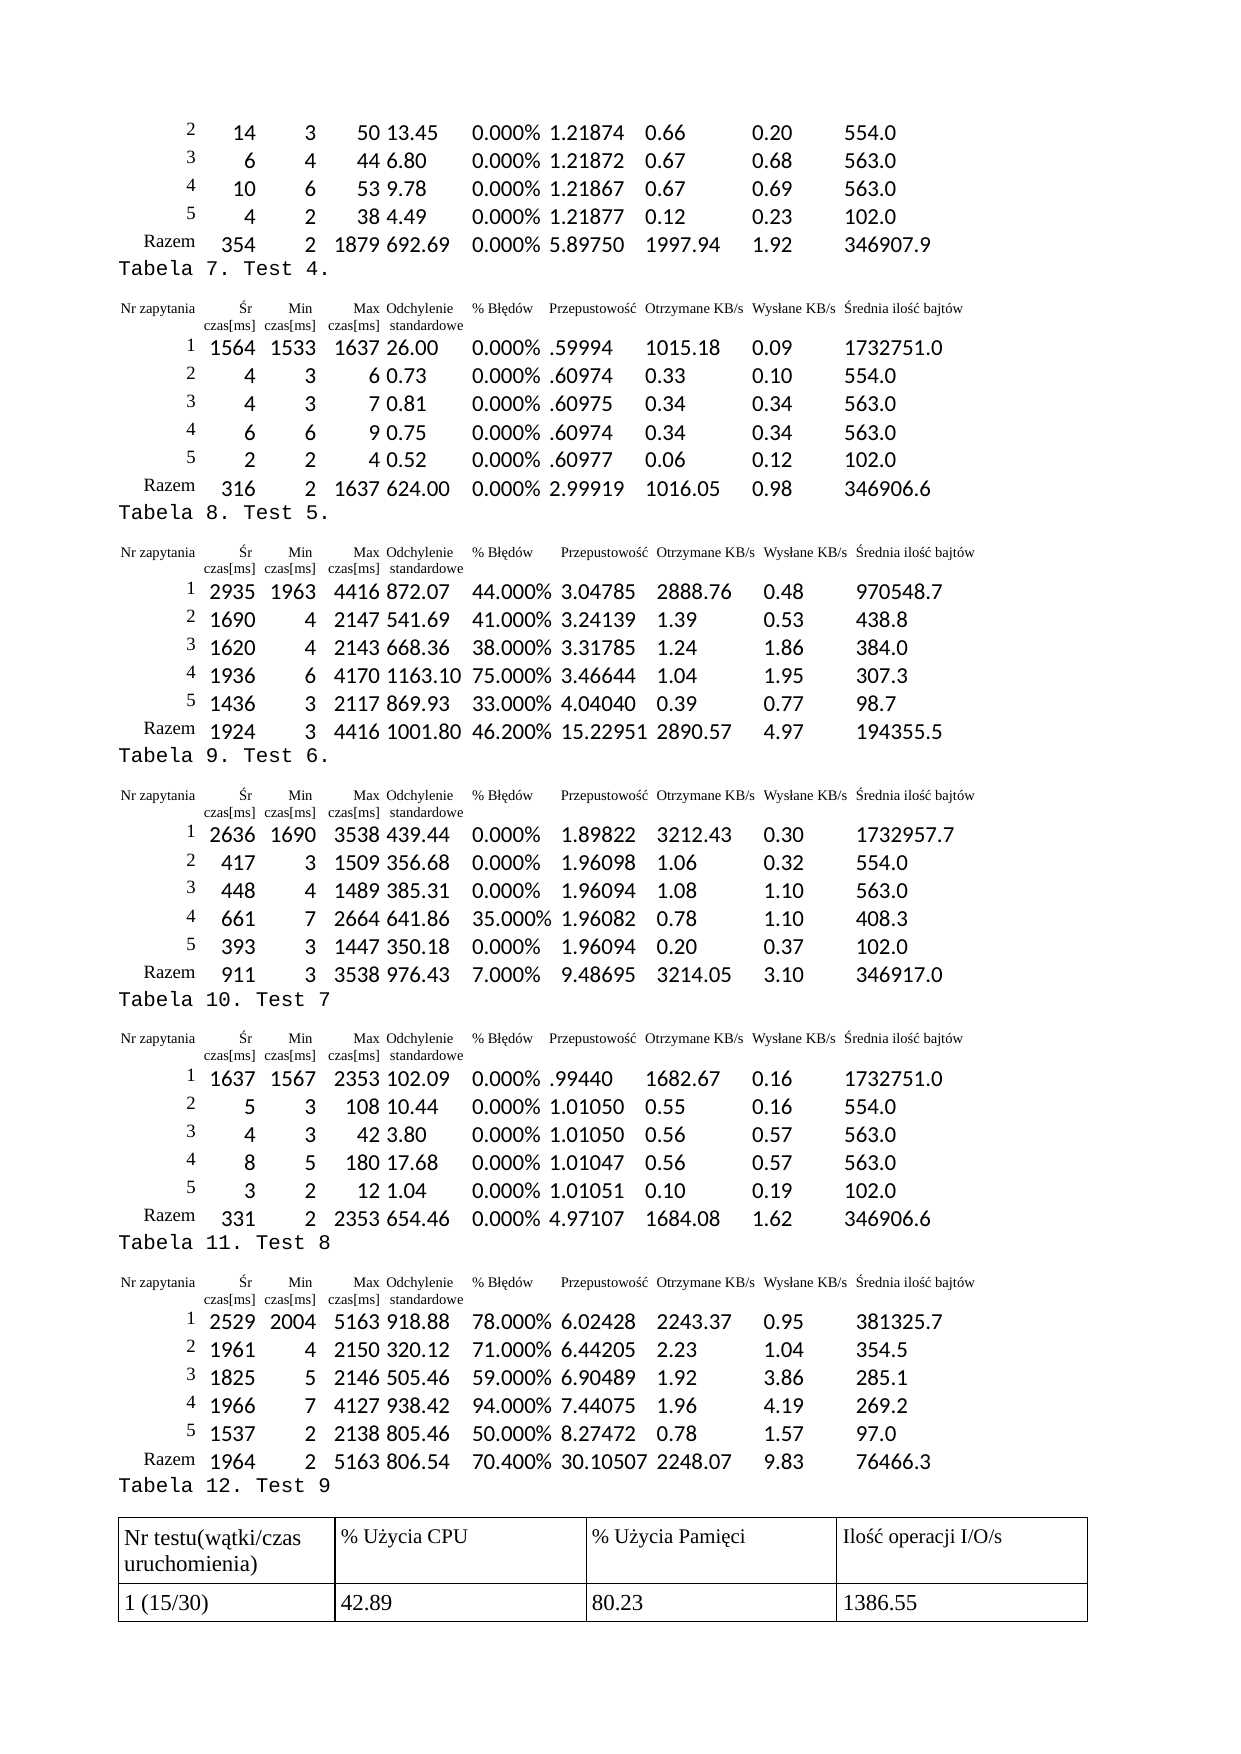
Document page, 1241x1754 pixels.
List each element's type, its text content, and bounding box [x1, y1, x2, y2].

table_cell 0.55 [642, 1092, 749, 1120]
table_cell 10.44 [383, 1092, 469, 1120]
table_cell 1637 [198, 1064, 259, 1092]
table_cell 97.0 [853, 1419, 980, 1447]
table_cell 269.2 [853, 1391, 980, 1419]
table_cell 3 [115, 633, 198, 661]
table_cell 2 [259, 446, 319, 474]
table_cell 3538 [319, 961, 383, 988]
table_cell 194355.5 [853, 717, 980, 745]
table_cell 4 [115, 418, 198, 446]
table_header Śr czas[ms] [198, 300, 259, 333]
table_cell 0.000% [469, 1120, 546, 1148]
table_cell 53 [319, 174, 383, 202]
table_cell 563.0 [841, 418, 968, 446]
table_cell 0.34 [749, 390, 841, 418]
table_cell 0.000% [469, 118, 546, 146]
table_cell 0.39 [653, 689, 760, 717]
table_cell 0.000% [469, 446, 546, 474]
table_cell 2353 [319, 1064, 383, 1092]
table_cell 4 [259, 146, 319, 174]
table_cell 354.5 [853, 1335, 980, 1363]
table_cell 2 [259, 230, 319, 258]
table_cell 1961 [198, 1335, 259, 1363]
table_cell 0.34 [749, 418, 841, 446]
text Tabela 7. Test 4. [118, 258, 1122, 282]
table_cell 4.04040 [558, 689, 653, 717]
table_cell 4 [198, 362, 259, 389]
table_cell 0.000% [469, 146, 546, 174]
table_cell 0.000% [469, 174, 546, 202]
table_header Odchylenie standardowe [383, 1274, 469, 1307]
table_cell 1.01051 [546, 1176, 642, 1204]
table_cell 1682.67 [642, 1064, 749, 1092]
table_cell 8 [198, 1148, 259, 1176]
table_header Średnia ilość bajtów [853, 787, 980, 820]
table_cell 5 [259, 1363, 319, 1391]
table_cell 1436 [198, 689, 259, 717]
table_cell 1.24 [653, 633, 760, 661]
table_cell 70.400% [469, 1448, 557, 1475]
table_cell 1533 [259, 334, 319, 362]
table_cell 102.0 [853, 933, 980, 961]
table_header Nr testu(wątki/czas uruchomienia) [119, 1518, 334, 1582]
table_cell 46.200% [469, 717, 557, 745]
table_cell 102.0 [841, 202, 968, 230]
table_cell 44.000% [469, 577, 557, 605]
table_header Otrzymane KB/s [642, 300, 749, 333]
table_cell 4.19 [760, 1391, 852, 1419]
table_cell 554.0 [841, 118, 968, 146]
table_cell 50 [319, 118, 383, 146]
table_cell 4.97107 [546, 1204, 642, 1232]
table_header Otrzymane KB/s [653, 1274, 760, 1307]
table_cell 4 [115, 1148, 198, 1176]
table_cell 3 [259, 961, 319, 988]
table_cell 448 [198, 876, 259, 904]
table_cell .99440 [546, 1064, 642, 1092]
table_cell 42.89 [336, 1584, 586, 1621]
table_cell 2 [259, 202, 319, 230]
table_header Max czas[ms] [319, 787, 383, 820]
table_cell 0.000% [469, 820, 557, 848]
table_cell 0.75 [383, 418, 469, 446]
table_cell 356.68 [383, 849, 469, 876]
table_cell 1509 [319, 849, 383, 876]
table_cell 5 [115, 933, 198, 961]
table_header Śr czas[ms] [198, 1274, 259, 1307]
table_cell 385.31 [383, 876, 469, 904]
table_cell 5 [115, 689, 198, 717]
table_cell 872.07 [383, 577, 469, 605]
table_cell 1.62 [749, 1204, 841, 1232]
table_cell 0.67 [642, 174, 749, 202]
table_cell 6 [198, 418, 259, 446]
table_header Otrzymane KB/s [653, 544, 760, 577]
table_cell 641.86 [383, 905, 469, 932]
table_cell 554.0 [841, 1092, 968, 1120]
table_cell 6 [259, 418, 319, 446]
table_cell 6 [319, 362, 383, 389]
table_cell 554.0 [841, 362, 968, 389]
table_cell 5 [115, 446, 198, 474]
table_cell 0.23 [749, 202, 841, 230]
table_header % Błędów [469, 787, 557, 820]
table_header Odchylenie standardowe [383, 787, 469, 820]
table_header Śr czas[ms] [198, 787, 259, 820]
table_cell 42 [319, 1120, 383, 1148]
table_cell 1.01047 [546, 1148, 642, 1176]
table_cell 3.10 [760, 961, 852, 988]
table_cell 1684.08 [642, 1204, 749, 1232]
table_cell 1.89822 [558, 820, 653, 848]
table_cell 2143 [319, 633, 383, 661]
table_cell 316 [198, 474, 259, 502]
table_header % Użycia Pamięci [587, 1518, 836, 1582]
table_header % Błędów [469, 1274, 557, 1307]
table_header Min czas[ms] [259, 544, 319, 577]
table_cell 14 [198, 118, 259, 146]
table_cell 1997.94 [642, 230, 749, 258]
table_header Max czas[ms] [319, 1274, 383, 1307]
text Tabela 10. Test 7 [118, 988, 1122, 1012]
table_header Nr zapytania [115, 300, 198, 333]
table_cell 0.06 [642, 446, 749, 474]
table_cell 346906.6 [841, 1204, 968, 1232]
table_cell 1.01050 [546, 1120, 642, 1148]
table_header Nr zapytania [115, 1274, 198, 1307]
table_cell 661 [198, 905, 259, 932]
table_cell 1.21874 [546, 118, 642, 146]
table_cell 439.44 [383, 820, 469, 848]
table_cell 2138 [319, 1419, 383, 1447]
table_header Wysłane KB/s [749, 300, 841, 333]
table_cell 1690 [259, 820, 319, 848]
table_cell 563.0 [841, 1120, 968, 1148]
table_cell 1.86 [760, 633, 852, 661]
table_cell 2 [115, 1092, 198, 1120]
table_cell 0.000% [469, 230, 546, 258]
table_cell 5163 [319, 1448, 383, 1475]
table_cell 3 [259, 1092, 319, 1120]
table_cell 0.000% [469, 849, 557, 876]
table_cell 2664 [319, 905, 383, 932]
table_cell 3 [259, 689, 319, 717]
table_cell 4 [115, 174, 198, 202]
table_cell 4416 [319, 717, 383, 745]
table_cell 1.96 [653, 1391, 760, 1419]
table_cell 976.43 [383, 961, 469, 988]
table_cell 1924 [198, 717, 259, 745]
text Tabela 12. Test 9 [118, 1475, 1122, 1499]
table_cell 408.3 [853, 905, 980, 932]
table_cell .60974 [546, 362, 642, 389]
table_cell 0.53 [760, 605, 852, 633]
table_header Nr zapytania [115, 544, 198, 577]
table_cell 2 [198, 446, 259, 474]
table_header Otrzymane KB/s [642, 1030, 749, 1064]
table_cell 2353 [319, 1204, 383, 1232]
table_cell 2 [115, 849, 198, 876]
table_cell 26.00 [383, 334, 469, 362]
table_cell 7.000% [469, 961, 557, 988]
table_cell 1.96094 [558, 876, 653, 904]
table_cell 438.8 [853, 605, 980, 633]
table_cell 393 [198, 933, 259, 961]
table_cell 7 [319, 390, 383, 418]
table_header Przepustowość [546, 1030, 642, 1064]
table_cell 3 [259, 390, 319, 418]
table_cell 3 [259, 362, 319, 389]
table_cell 3.04785 [558, 577, 653, 605]
table_cell 59.000% [469, 1363, 557, 1391]
table_cell 0.48 [760, 577, 852, 605]
table_cell 6 [259, 661, 319, 689]
table_cell 1 (15/30) [119, 1584, 334, 1621]
table_cell 4 [319, 446, 383, 474]
table_cell 0.34 [642, 390, 749, 418]
table_cell 1 [115, 577, 198, 605]
table_cell 2890.57 [653, 717, 760, 745]
table_cell 1732957.7 [853, 820, 980, 848]
table_cell 0.000% [469, 418, 546, 446]
table_cell 12 [319, 1176, 383, 1204]
table_cell 1015.18 [642, 334, 749, 362]
table_cell 2150 [319, 1335, 383, 1363]
table_cell 0.32 [760, 849, 852, 876]
table_cell 1825 [198, 1363, 259, 1391]
table_cell 3 [115, 876, 198, 904]
table_cell 9.48695 [558, 961, 653, 988]
table_cell 38.000% [469, 633, 557, 661]
table_cell 0.33 [642, 362, 749, 389]
table_cell 1966 [198, 1391, 259, 1419]
table_cell 71.000% [469, 1335, 557, 1363]
table_cell 180 [319, 1148, 383, 1176]
table_cell 0.12 [749, 446, 841, 474]
table_cell 5 [198, 1092, 259, 1120]
table_cell 1.08 [653, 876, 760, 904]
table_cell 805.46 [383, 1419, 469, 1447]
table_cell 5 [259, 1148, 319, 1176]
table_cell 0.16 [749, 1092, 841, 1120]
table_cell 307.3 [853, 661, 980, 689]
table_cell 1963 [259, 577, 319, 605]
table_cell 346907.9 [841, 230, 968, 258]
table_cell 3 [259, 849, 319, 876]
table_cell 0.98 [749, 474, 841, 502]
table_cell 624.00 [383, 474, 469, 502]
table_cell 1690 [198, 605, 259, 633]
table_cell 1567 [259, 1064, 319, 1092]
text Tabela 8. Test 5. [118, 502, 1122, 525]
table_header Śr czas[ms] [198, 544, 259, 577]
table_header Wysłane KB/s [760, 544, 852, 577]
table_cell 938.42 [383, 1391, 469, 1419]
table_cell 6.02428 [558, 1307, 653, 1335]
table_cell 1.04 [653, 661, 760, 689]
table_cell 3 [115, 1363, 198, 1391]
table_cell 0.52 [383, 446, 469, 474]
table_cell 869.93 [383, 689, 469, 717]
table_cell 7 [259, 1391, 319, 1419]
table_cell 346906.6 [841, 474, 968, 502]
table_cell 1637 [319, 474, 383, 502]
table_cell 654.46 [383, 1204, 469, 1232]
table_cell 1489 [319, 876, 383, 904]
table_cell 911 [198, 961, 259, 988]
table_header Średnia ilość bajtów [841, 300, 968, 333]
table_header % Błędów [469, 544, 557, 577]
table_cell 3214.05 [653, 961, 760, 988]
table_cell 80.23 [587, 1584, 836, 1621]
table_cell 0.000% [469, 390, 546, 418]
table_cell 4 [115, 1391, 198, 1419]
table_cell 1.04 [383, 1176, 469, 1204]
table_cell 102.09 [383, 1064, 469, 1092]
table_cell 0.12 [642, 202, 749, 230]
table_cell 2147 [319, 605, 383, 633]
table_cell 346917.0 [853, 961, 980, 988]
table_cell 384.0 [853, 633, 980, 661]
table_cell 0.68 [749, 146, 841, 174]
table_cell 9.78 [383, 174, 469, 202]
table_cell 6 [259, 174, 319, 202]
table_cell 0.34 [642, 418, 749, 446]
table_cell 33.000% [469, 689, 557, 717]
text Tabela 9. Test 6. [118, 745, 1122, 769]
table_cell 4 [259, 633, 319, 661]
table_cell 1386.55 [837, 1584, 1087, 1621]
table_cell 2146 [319, 1363, 383, 1391]
table_header Przepustowość [558, 1274, 653, 1307]
table_cell 381325.7 [853, 1307, 980, 1335]
table_cell 35.000% [469, 905, 557, 932]
table_cell 4416 [319, 577, 383, 605]
table_cell 0.09 [749, 334, 841, 362]
table_cell 320.12 [383, 1335, 469, 1363]
table_cell 3 [259, 933, 319, 961]
table_cell 350.18 [383, 933, 469, 961]
table_cell 4 [198, 202, 259, 230]
table_header Przepustowość [546, 300, 642, 333]
table_header Średnia ilość bajtów [853, 544, 980, 577]
table_cell 2004 [259, 1307, 319, 1335]
text Tabela 11. Test 8 [118, 1232, 1122, 1256]
table_cell 9 [319, 418, 383, 446]
table_cell Razem [115, 717, 198, 745]
table_cell 0.000% [469, 1204, 546, 1232]
table_cell 3 [115, 1120, 198, 1148]
table_cell 3 [259, 1120, 319, 1148]
table_cell 1.39 [653, 605, 760, 633]
table_cell 3.86 [760, 1363, 852, 1391]
table_header Średnia ilość bajtów [841, 1030, 968, 1064]
table_cell 2935 [198, 577, 259, 605]
table_cell 0.000% [469, 1064, 546, 1092]
table_cell 417 [198, 849, 259, 876]
table_cell 1.92 [749, 230, 841, 258]
table_cell 0.000% [469, 933, 557, 961]
table_cell 1732751.0 [841, 1064, 968, 1092]
table_cell 0.95 [760, 1307, 852, 1335]
table_cell 1.96082 [558, 905, 653, 932]
table_cell 0.66 [642, 118, 749, 146]
table_cell 6.80 [383, 146, 469, 174]
table_cell 554.0 [853, 849, 980, 876]
table_cell 354 [198, 230, 259, 258]
table_cell 563.0 [853, 876, 980, 904]
table_cell .59994 [546, 334, 642, 362]
table_cell 0.69 [749, 174, 841, 202]
table_cell 1.92 [653, 1363, 760, 1391]
table_cell 563.0 [841, 390, 968, 418]
table_cell 0.57 [749, 1120, 841, 1148]
table_header Min czas[ms] [259, 300, 319, 333]
table_cell 3.46644 [558, 661, 653, 689]
table_cell 1.96094 [558, 933, 653, 961]
table_cell 1879 [319, 230, 383, 258]
table_header Nr zapytania [115, 1030, 198, 1064]
table_cell 0.20 [749, 118, 841, 146]
table_cell .60974 [546, 418, 642, 446]
table_cell 108 [319, 1092, 383, 1120]
table_cell 44 [319, 146, 383, 174]
table_cell 8.27472 [558, 1419, 653, 1447]
table_cell 4 [198, 1120, 259, 1148]
table_cell 75.000% [469, 661, 557, 689]
table_cell 2888.76 [653, 577, 760, 605]
table_header % Błędów [469, 300, 546, 333]
table_cell 5 [115, 1176, 198, 1204]
table_header Nr zapytania [115, 787, 198, 820]
table_cell 4 [259, 605, 319, 633]
table_cell 0.000% [469, 1092, 546, 1120]
table_cell 6.90489 [558, 1363, 653, 1391]
table_header Odchylenie standardowe [383, 300, 469, 333]
table_cell 76466.3 [853, 1448, 980, 1475]
table_cell 1.01050 [546, 1092, 642, 1120]
table_cell Razem [115, 1204, 198, 1232]
table_header Max czas[ms] [319, 300, 383, 333]
table_cell 4127 [319, 1391, 383, 1419]
table_cell 3.80 [383, 1120, 469, 1148]
table_cell 4.97 [760, 717, 852, 745]
table_cell .60975 [546, 390, 642, 418]
table_cell 4 [115, 905, 198, 932]
table_cell 3 [259, 717, 319, 745]
table_header Wysłane KB/s [760, 1274, 852, 1307]
table_header Przepustowość [558, 787, 653, 820]
table_cell 9.83 [760, 1448, 852, 1475]
table_cell 0.78 [653, 1419, 760, 1447]
table_cell 563.0 [841, 174, 968, 202]
table_header Min czas[ms] [259, 787, 319, 820]
table_header Wysłane KB/s [749, 1030, 841, 1064]
table_cell 541.69 [383, 605, 469, 633]
table_cell 1016.05 [642, 474, 749, 502]
table_cell 1.95 [760, 661, 852, 689]
table_cell Razem [115, 474, 198, 502]
table_cell 41.000% [469, 605, 557, 633]
table_cell 102.0 [841, 1176, 968, 1204]
table_cell 1964 [198, 1448, 259, 1475]
table_cell 15.22951 [558, 717, 653, 745]
table_cell 0.67 [642, 146, 749, 174]
table_cell 10 [198, 174, 259, 202]
table_cell 2636 [198, 820, 259, 848]
table_cell 7 [259, 905, 319, 932]
table_cell 94.000% [469, 1391, 557, 1419]
table_cell 0.56 [642, 1120, 749, 1148]
table_cell 6 [198, 146, 259, 174]
table_cell 0.000% [469, 876, 557, 904]
table_cell 4 [259, 876, 319, 904]
table_cell 0.000% [469, 1148, 546, 1176]
table_header Min czas[ms] [259, 1030, 319, 1064]
table_cell 505.46 [383, 1363, 469, 1391]
table_cell 918.88 [383, 1307, 469, 1335]
table_cell 1564 [198, 334, 259, 362]
table_header Ilość operacji I/O/s [837, 1518, 1087, 1582]
table_cell Razem [115, 961, 198, 988]
table_cell 2 [259, 474, 319, 502]
table_cell 692.69 [383, 230, 469, 258]
table_cell 2 [259, 1448, 319, 1475]
table_cell 1537 [198, 1419, 259, 1447]
table_cell 1163.10 [383, 661, 469, 689]
table_header Max czas[ms] [319, 1030, 383, 1064]
table_cell 0.000% [469, 334, 546, 362]
table_cell 1 [115, 1307, 198, 1335]
table_cell 78.000% [469, 1307, 557, 1335]
table_cell 98.7 [853, 689, 980, 717]
table_cell 0.10 [749, 362, 841, 389]
table_cell 0.77 [760, 689, 852, 717]
table_cell 1.06 [653, 849, 760, 876]
table_cell 0.000% [469, 202, 546, 230]
table_cell 0.57 [749, 1148, 841, 1176]
table_header Śr czas[ms] [198, 1030, 259, 1064]
table_cell 30.10507 [558, 1448, 653, 1475]
table_cell 1.57 [760, 1419, 852, 1447]
table_cell 0.000% [469, 362, 546, 389]
table_cell 5 [115, 1419, 198, 1447]
table_cell 7.44075 [558, 1391, 653, 1419]
table_header Odchylenie standardowe [383, 1030, 469, 1064]
table_cell 2 [115, 118, 198, 146]
table_cell 0.20 [653, 933, 760, 961]
table_cell 806.54 [383, 1448, 469, 1475]
table_cell 0.19 [749, 1176, 841, 1204]
table_header Otrzymane KB/s [653, 787, 760, 820]
table_cell 2 [115, 605, 198, 633]
table_cell 3 [115, 390, 198, 418]
table_cell 1 [115, 820, 198, 848]
table_cell Razem [115, 230, 198, 258]
table_cell 1447 [319, 933, 383, 961]
table_header Min czas[ms] [259, 1274, 319, 1307]
table_cell 3 [115, 146, 198, 174]
table_cell 2.99919 [546, 474, 642, 502]
table_cell 2117 [319, 689, 383, 717]
table_cell 970548.7 [853, 577, 980, 605]
table_cell .60977 [546, 446, 642, 474]
table_header Przepustowość [558, 544, 653, 577]
table_cell 1.04 [760, 1335, 852, 1363]
table_cell 0.37 [760, 933, 852, 961]
table_header % Błędów [469, 1030, 546, 1064]
table_cell 2529 [198, 1307, 259, 1335]
table_cell 102.0 [841, 446, 968, 474]
table_cell 38 [319, 202, 383, 230]
table_cell 0.78 [653, 905, 760, 932]
table_cell 0.30 [760, 820, 852, 848]
table_cell 3 [259, 118, 319, 146]
table_cell 4 [259, 1335, 319, 1363]
table_cell 2 [259, 1176, 319, 1204]
table_cell 563.0 [841, 1148, 968, 1176]
table_cell 0.000% [469, 474, 546, 502]
table_cell 4.49 [383, 202, 469, 230]
table_header Wysłane KB/s [760, 787, 852, 820]
table_cell 1 [115, 334, 198, 362]
table_cell 1.96098 [558, 849, 653, 876]
table_cell 6.44205 [558, 1335, 653, 1363]
table_cell 331 [198, 1204, 259, 1232]
table_cell 563.0 [841, 146, 968, 174]
table_header Max czas[ms] [319, 544, 383, 577]
table_cell 0.73 [383, 362, 469, 389]
table_header Średnia ilość bajtów [853, 1274, 980, 1307]
table_cell 5.89750 [546, 230, 642, 258]
table_cell 0.16 [749, 1064, 841, 1092]
table_cell 3538 [319, 820, 383, 848]
table_cell 13.45 [383, 118, 469, 146]
table_cell 4170 [319, 661, 383, 689]
table_header % Użycia CPU [336, 1518, 586, 1582]
table_cell 1.10 [760, 905, 852, 932]
table_cell 1936 [198, 661, 259, 689]
table_cell 0.000% [469, 1176, 546, 1204]
table_cell 0.56 [642, 1148, 749, 1176]
table_cell 1 [115, 1064, 198, 1092]
table_cell 3.24139 [558, 605, 653, 633]
table_cell 1732751.0 [841, 334, 968, 362]
table_cell 1.10 [760, 876, 852, 904]
table_cell 2243.37 [653, 1307, 760, 1335]
table_cell 1637 [319, 334, 383, 362]
table_cell 5 [115, 202, 198, 230]
table_cell 1001.80 [383, 717, 469, 745]
table_cell 2.23 [653, 1335, 760, 1363]
table_cell 2 [115, 1335, 198, 1363]
table_cell 1.21872 [546, 146, 642, 174]
table_cell 2 [259, 1204, 319, 1232]
table_cell 2 [259, 1419, 319, 1447]
table_cell 4 [115, 661, 198, 689]
table_cell 3212.43 [653, 820, 760, 848]
table_cell 1.21867 [546, 174, 642, 202]
table_cell 285.1 [853, 1363, 980, 1391]
table_cell 2248.07 [653, 1448, 760, 1475]
table_cell Razem [115, 1448, 198, 1475]
table_cell 17.68 [383, 1148, 469, 1176]
table_cell 1620 [198, 633, 259, 661]
table_cell 50.000% [469, 1419, 557, 1447]
table_cell 0.81 [383, 390, 469, 418]
table_cell 3 [198, 1176, 259, 1204]
table_cell 4 [198, 390, 259, 418]
table_cell 3.31785 [558, 633, 653, 661]
table_cell 2 [115, 362, 198, 389]
table_header Odchylenie standardowe [383, 544, 469, 577]
table_cell 0.10 [642, 1176, 749, 1204]
table_cell 1.21877 [546, 202, 642, 230]
table_cell 668.36 [383, 633, 469, 661]
table_cell 5163 [319, 1307, 383, 1335]
